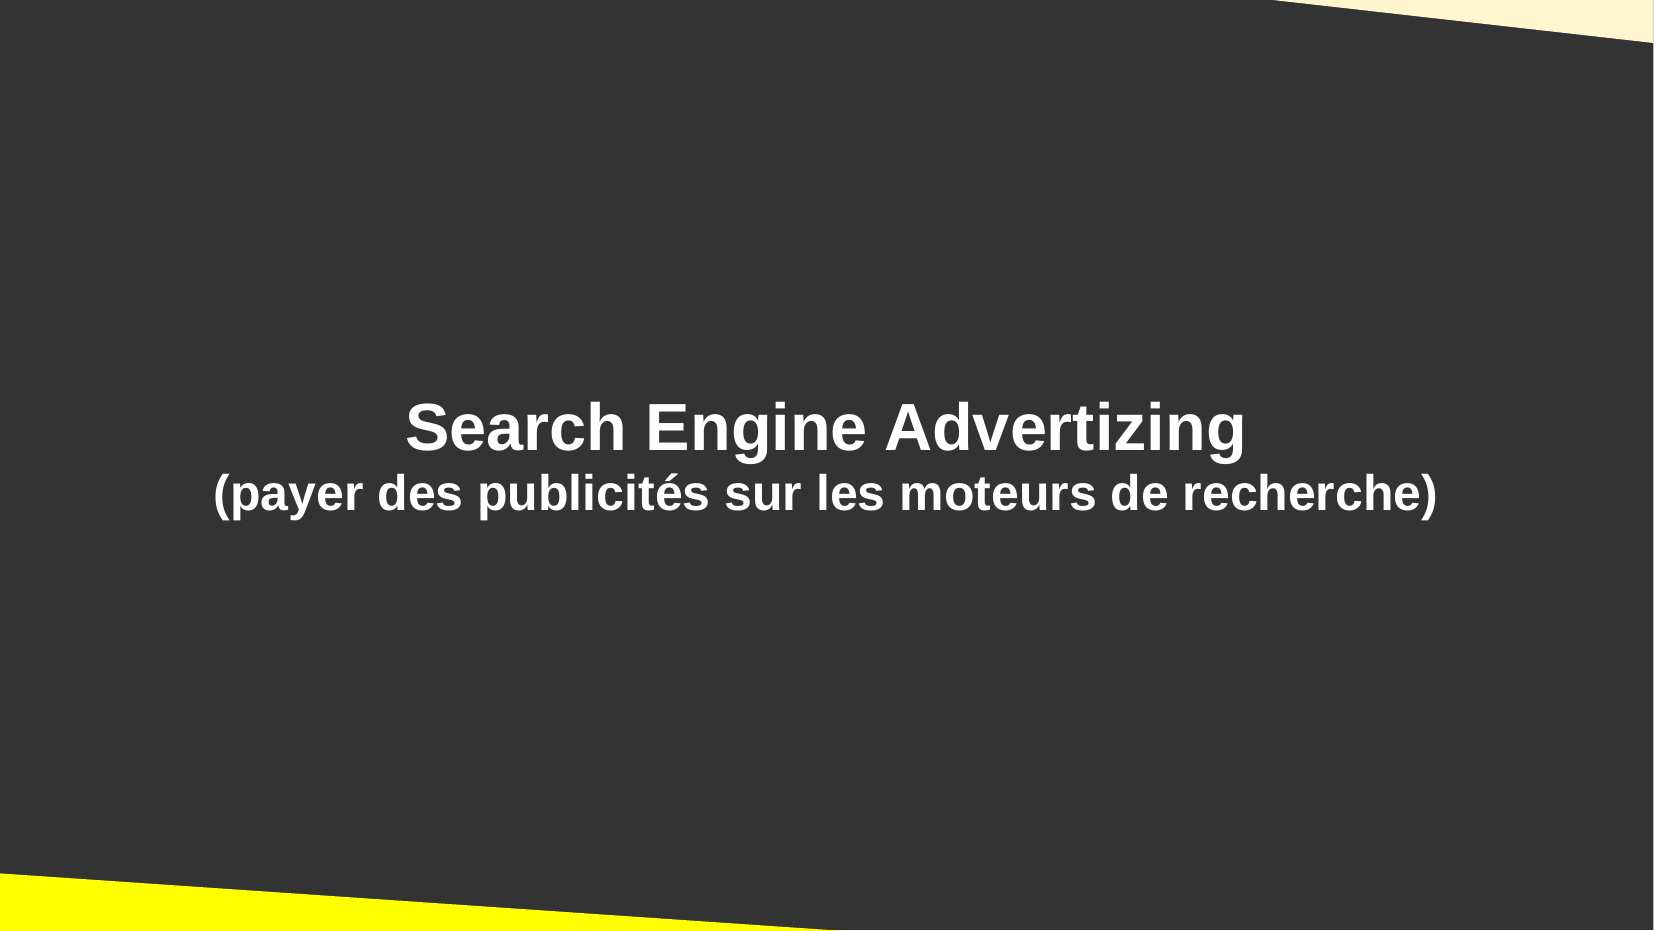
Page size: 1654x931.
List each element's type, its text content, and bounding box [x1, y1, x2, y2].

text_box [1272, 0, 1654, 44]
text_box [0, 873, 845, 931]
title Search Engine Advertizing (payer des publicités sur les moteurs de recherche) [31, 390, 1622, 540]
